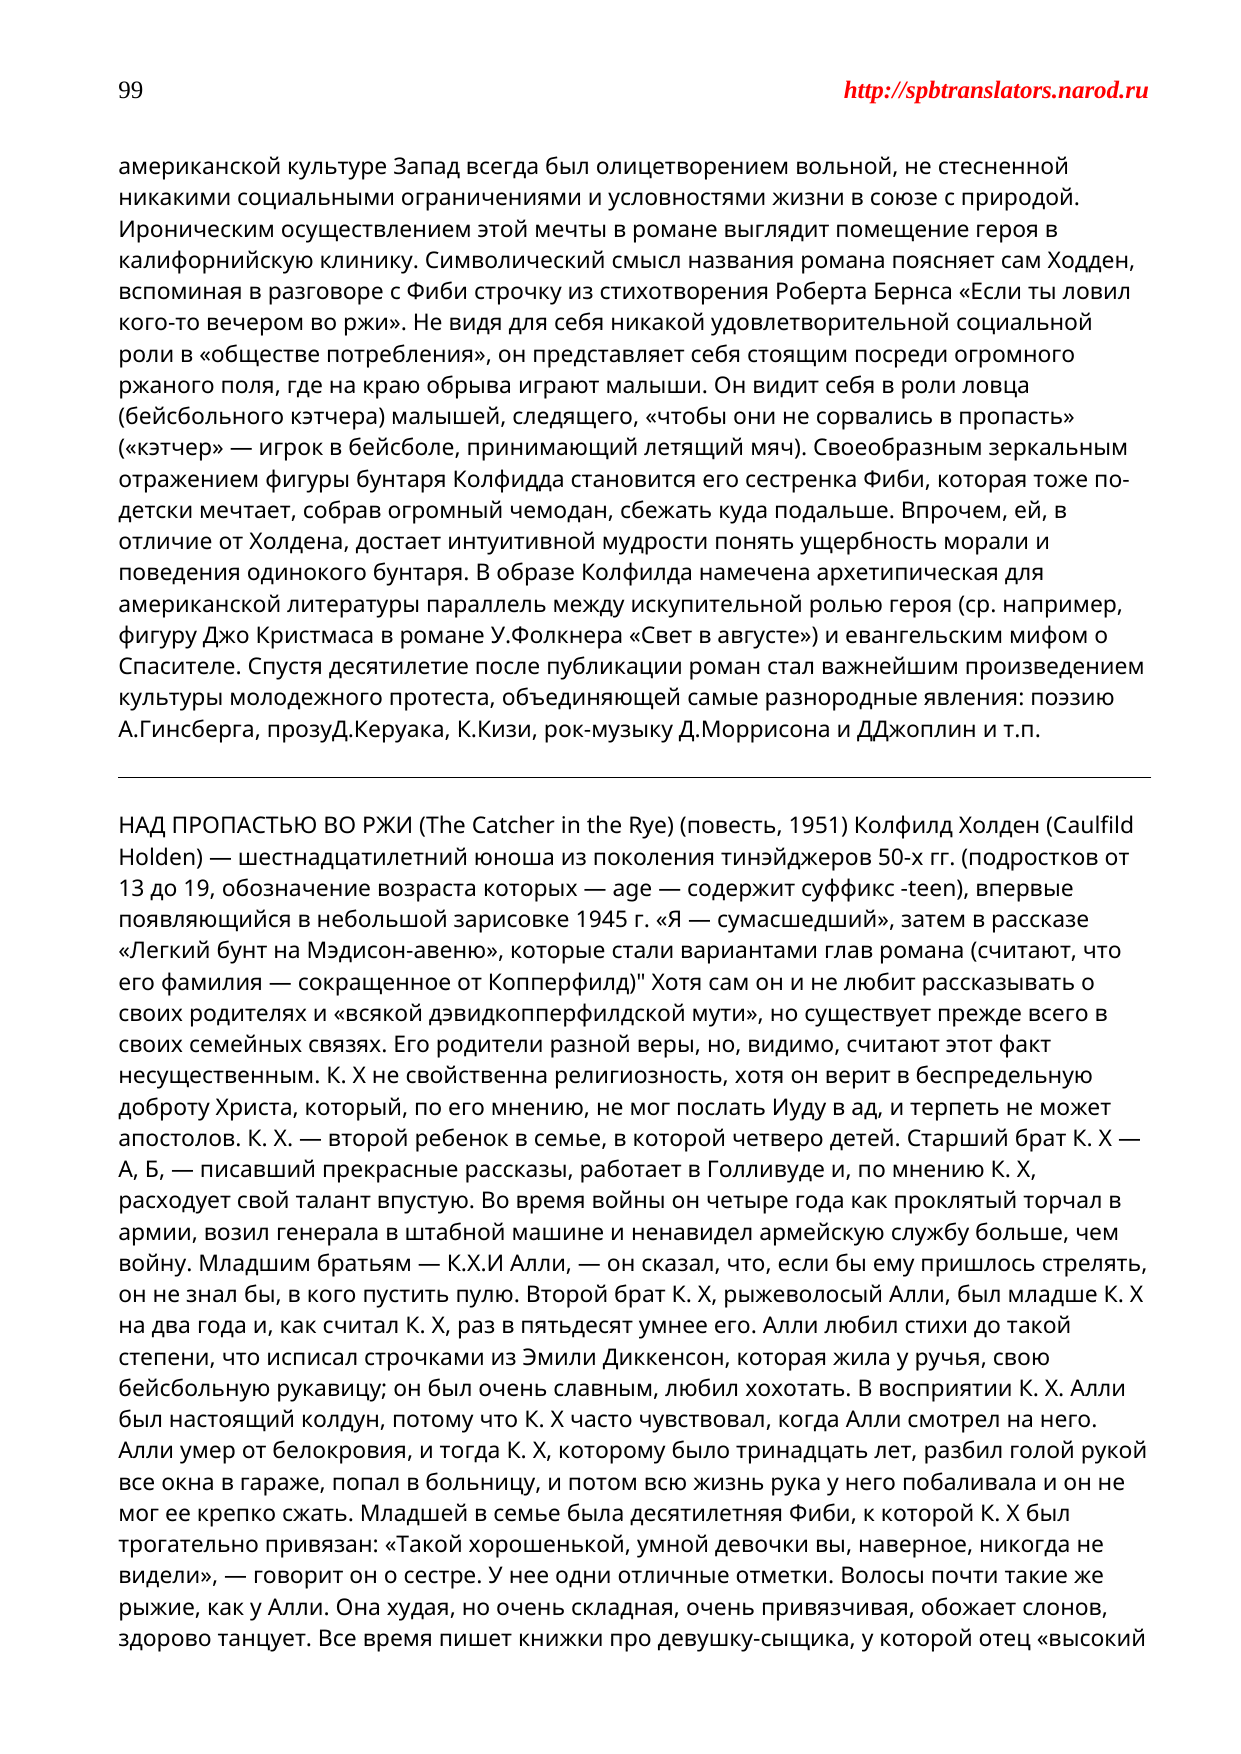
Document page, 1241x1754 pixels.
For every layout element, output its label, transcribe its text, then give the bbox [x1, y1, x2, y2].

text американской культуре Запад всегда был олицетворением вольной, не стесненной никакими социальными ограничениями и условностями жизни в союзе с природой. Ироническим осуществлением этой мечты в романе выглядит помещение героя в калифорнийскую клинику. Символический смысл названия романа поясняет сам Ходден, вспоминая в разговоре с Фиби строчку из стихотворения Роберта Бернса «Если ты ловил кого-то вечером во ржи». Не видя для себя никакой удовлетворительной социальной роли в «обществе потребления», он представляет себя стоящим посреди огромного ржаного поля, где на краю обрыва играют малыши. Он видит себя в роли ловца (бейсбольного кэтчера) малышей, следящего, «чтобы они не сорвались в пропасть» («кэтчер» — игрок в бейсболе, принимающий летящий мяч). Своеобразным зеркальным отражением фигуры бунтаря Колфидда становится его сестренка Фиби, которая тоже по-детски мечтает, собрав огромный чемодан, сбежать куда подальше. Впрочем, ей, в отличие от Холдена, достает интуитивной мудрости понять ущербность морали и поведения одинокого бунтаря. В образе Колфилда намечена архетипическая для американской литературы параллель между искупительной ролью героя (ср. например, фигуру Джо Кристмаса в романе У.Фолкнера «Свет в августе») и евангельским мифом о Спасителе. Спустя десятилетие после публикации роман стал важнейшим произведением культуры молодежного протеста, объединяющей самые разнородные явления: поэзию А.Гинсберга, прозуД.Керуака, К.Кизи, рок-музыку Д.Моррисона и ДДжоплин и т.п. [118, 150, 1151, 744]
text НАД ПРОПАСТЬЮ ВО РЖИ (The Catcher in the Rye) (повесть, 1951) Колфилд Холден (Caulfild Holden) — шестнадцатилетний юноша из поколения тинэйджеров 50-х гг. (подростков от 13 до 19, обозначение возраста которых — age — содержит суффикс -teen), впервые появляющийся в небольшой зарисовке 1945 г. «Я — сумасшедший», затем в рассказе «Легкий бунт на Мэдисон-авеню», которые стали вариантами глав романа (считают, что его фамилия — сокращенное от Копперфилд)" Хотя сам он и не любит рассказывать о своих родителях и «всякой дэвидкопперфилдской мути», но существует прежде всего в своих семейных связях. Его родители разной веры, но, видимо, считают этот факт несущественным. К. X не свойственна религиозность, хотя он верит в беспредельную доброту Христа, который, по его мнению, не мог послать Иуду в ад, и терпеть не может апостолов. К. X. — второй ребенок в семье, в которой четверо детей. Старший брат К. X — А, Б, — писавший прекрасные рассказы, работает в Голливуде и, по мнению К. X, расходует свой талант впустую. Во время войны он четыре года как проклятый торчал в армии, возил генерала в штабной машине и ненавидел армейскую службу больше, чем войну. Младшим братьям — К.Х.И Алли, — он сказал, что, если бы ему пришлось стрелять, он не знал бы, в кого пустить пулю. Второй брат К. X, рыжеволосый Алли, был младше К. X на два года и, как считал К. X, раз в пятьдесят умнее его. Алли любил стихи до такой степени, что исписал строчками из Эмили Диккенсон, которая жила у ручья, свою бейсбольную рукавицу; он был очень славным, любил хохотать. В восприятии К. X. Алли был настоящий колдун, потому что К. X часто чувствовал, когда Алли смотрел на него. Алли умер от белокровия, и тогда К. X, которому было тринадцать лет, разбил голой рукой все окна в гараже, попал в больницу, и потом всю жизнь рука у него побаливала и он не мог ее крепко сжать. Младшей в семье была десятилетняя Фиби, к которой К. X был трогательно привязан: «Такой хорошенькой, умной девочки вы, наверное, никогда не видели», — говорит он о сестре. У нее одни отличные отметки. Волосы почти такие же рыжие, как у Алли. Она худая, но очень складная, очень привязчивая, обожает слонов, здорово танцует. Все время пишет книжки про девушку-сыщика, у которой отец «высокий [118, 809, 1151, 1653]
